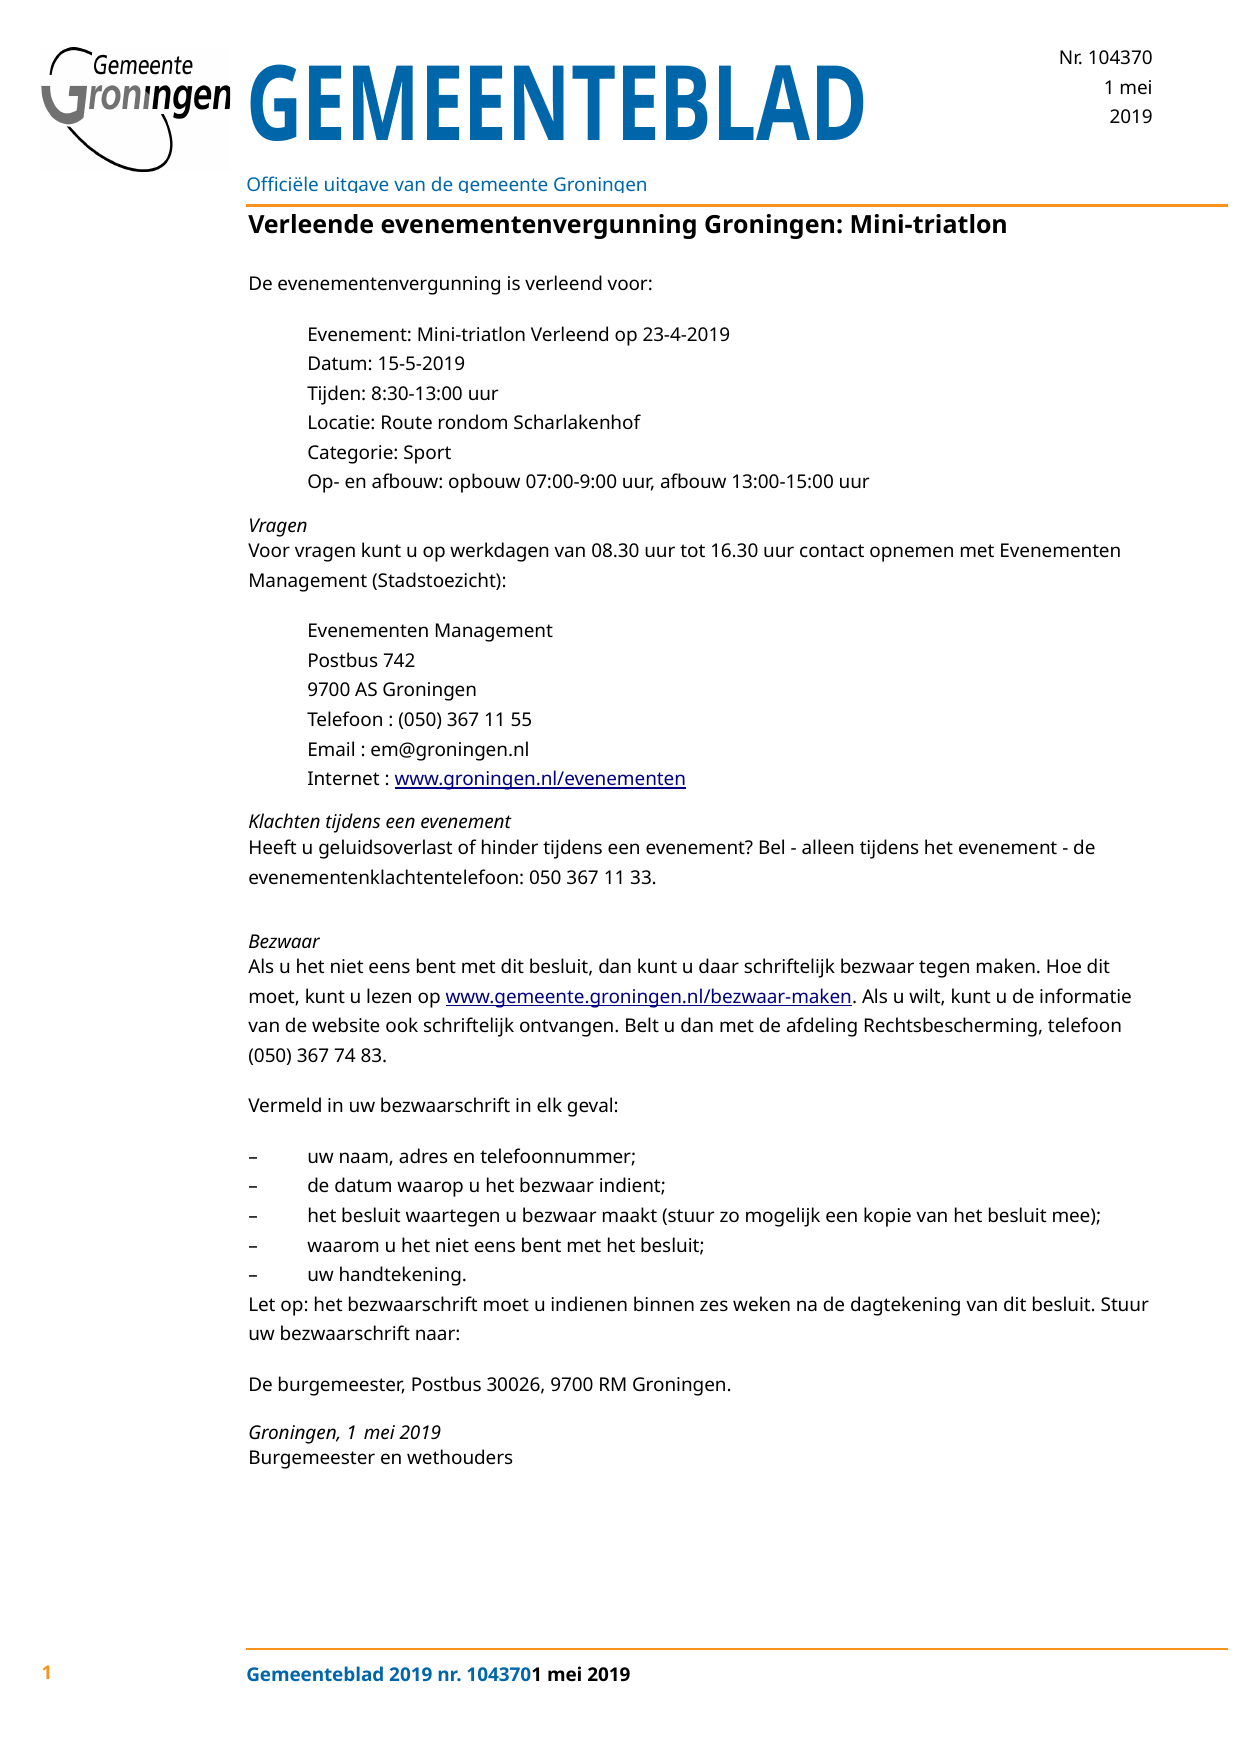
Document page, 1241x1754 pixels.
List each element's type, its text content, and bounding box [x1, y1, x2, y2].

list 9700 AS Groningen [248, 677, 1152, 702]
list Locatie: Route rondom Scharlakenhof [248, 409, 1152, 435]
text Groningen, 1 mei 2019 [248, 1419, 1152, 1444]
text Burgemeester en wethouders [248, 1444, 1152, 1470]
text Heeft u geluidsoverlast of hinder tijdens een evenement? Bel - alleen tijdens het evenement - de evenementenklachtentelefoon: 050 367 11 33. [248, 834, 1152, 889]
list Evenement: Mini-triatlon Verleend op 23-4-2019 [248, 321, 1152, 346]
text Verleende evenementenvergunning Groningen: Mini-triatlon [248, 207, 1152, 241]
text Vragen [248, 512, 1152, 537]
list Email : em@groningen.nl [248, 736, 1152, 762]
text Bezwaar [248, 928, 1152, 953]
list Tijden: 8:30-13:00 uur [248, 380, 1152, 406]
list Telefoon : (050) 367 11 55 [248, 706, 1152, 732]
list Op- en afbouw: opbouw 07:00-9:00 uur, afbouw 13:00-15:00 uur [248, 469, 1152, 494]
list Evenementen Management [248, 617, 1152, 643]
text Let op: het bezwaarschrift moet u indienen binnen zes weken na de dagtekening van dit besluit. Stuur uw bezwaarschrift naar: [248, 1291, 1152, 1346]
list Categorie: Sport [248, 439, 1152, 465]
list Internet : www.groningen.nl/evenementen [248, 765, 1152, 791]
list Postbus 742 [248, 647, 1152, 673]
text De evenementenvergunning is verleend voor: [248, 270, 1152, 296]
text Klachten tijdens een evenement [248, 808, 1152, 834]
list Datum: 15-5-2019 [248, 350, 1152, 376]
text Als u het niet eens bent met dit besluit, dan kunt u daar schriftelijk bezwaar tegen maken. Hoe dit moet, kunt u lezen op www.gemeente.groningen.nl/bezwaar-maken. Als u wilt, kunt u de informatie van de website ook schriftelijk ontvangen. Belt u dan met de afdeling Rechtsbescherming, telefoon (050) 367 74 83. [248, 953, 1152, 1068]
list het besluit waartegen u bezwaar maakt (stuur zo mogelijk een kopie van het besluit mee); [248, 1202, 1152, 1228]
list waarom u het niet eens bent met het besluit; [248, 1232, 1152, 1258]
picture [41, 47, 231, 172]
list uw naam, adres en telefoonnummer; [248, 1143, 1152, 1169]
list uw handtekening. [248, 1261, 1152, 1287]
list de datum waarop u het bezwaar indient; [248, 1173, 1152, 1198]
text Voor vragen kunt u op werkdagen van 08.30 uur tot 16.30 uur contact opnemen met Evenementen Management (Stadstoezicht): [248, 537, 1152, 593]
text Vermeld in uw bezwaarschrift in elk geval: [248, 1093, 1152, 1118]
text De burgemeester, Postbus 30026, 9700 RM Groningen. [248, 1371, 1152, 1397]
